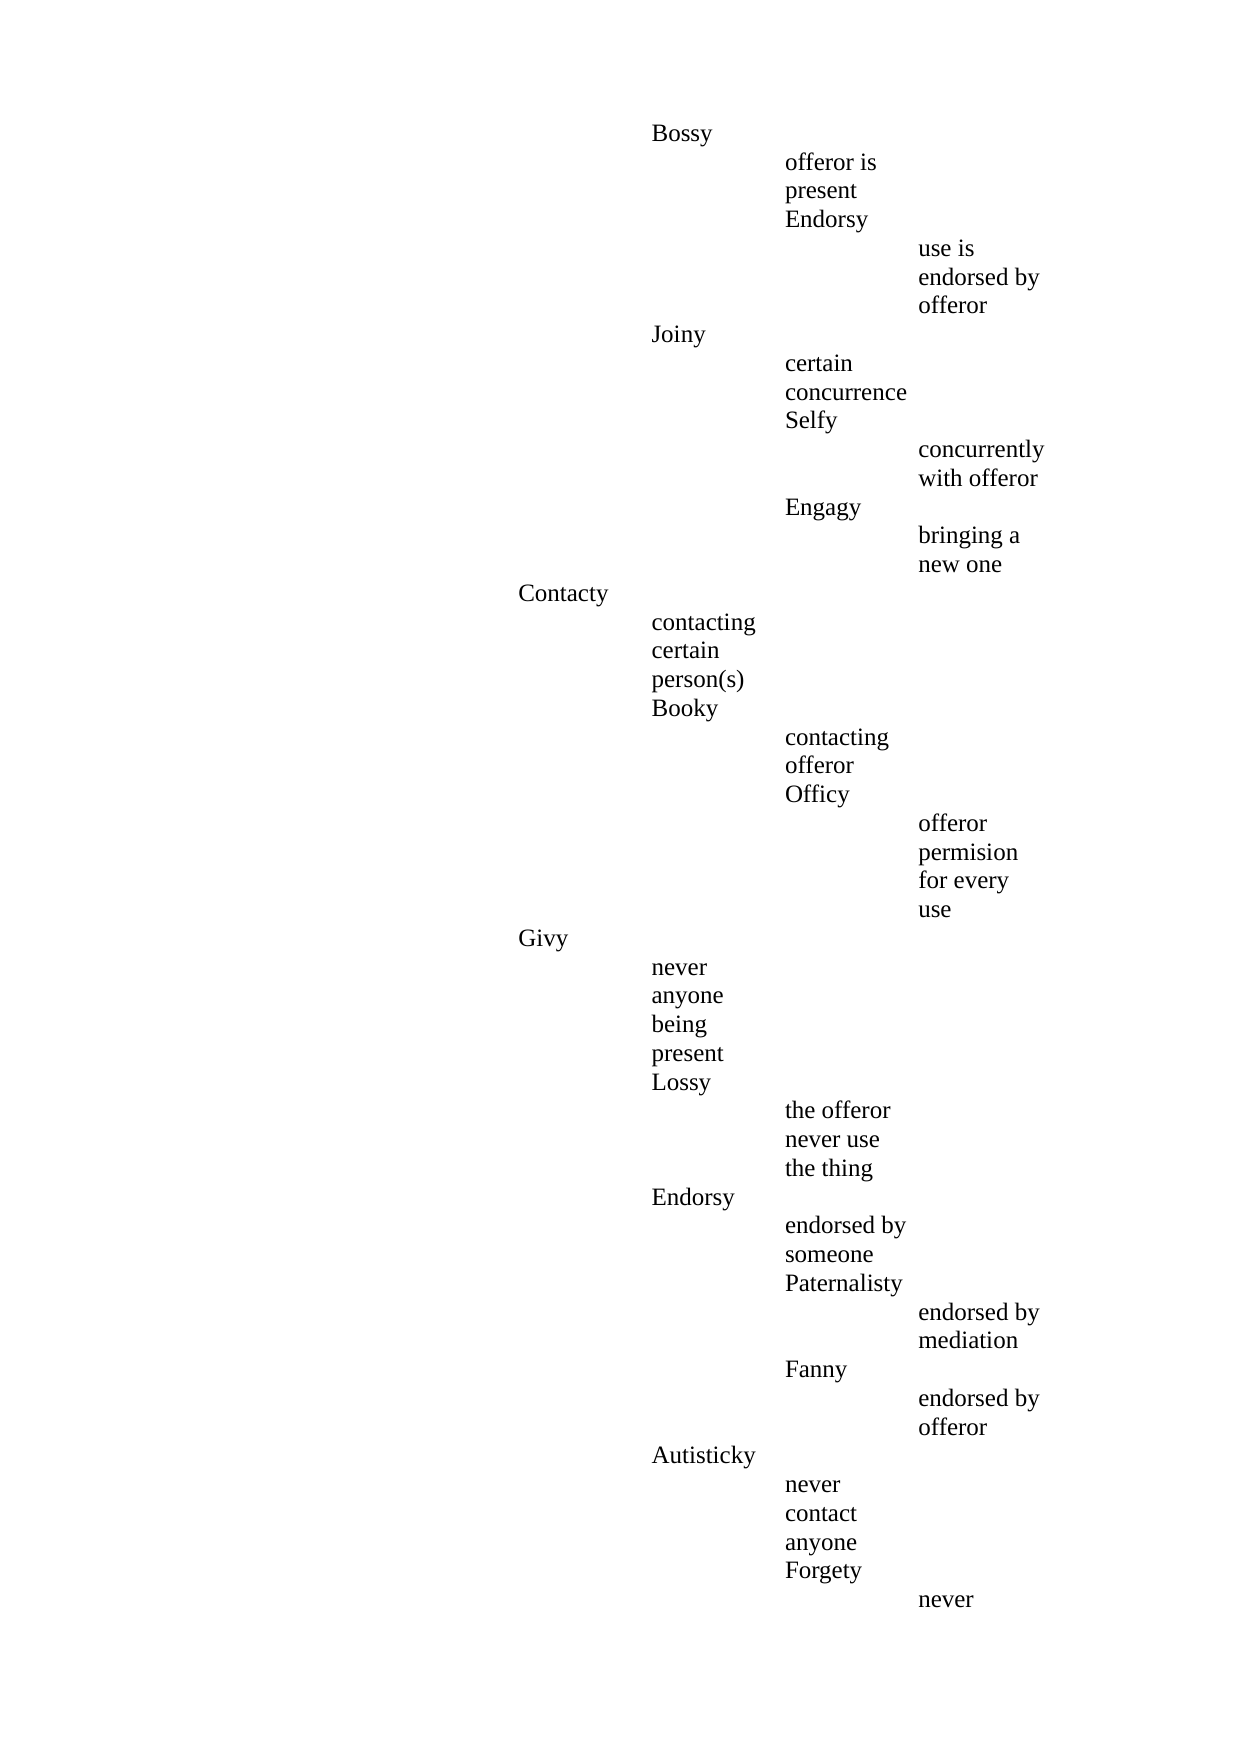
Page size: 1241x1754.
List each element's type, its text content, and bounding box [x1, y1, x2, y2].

table_cell [382, 808, 515, 923]
table_cell [382, 434, 515, 492]
table_cell [1048, 808, 1182, 923]
table_cell [248, 521, 382, 578]
table_cell [382, 1182, 515, 1211]
table_cell [648, 348, 782, 406]
table_cell [782, 521, 915, 578]
table_cell [915, 492, 1048, 521]
table_cell [248, 1441, 382, 1469]
table_cell [648, 923, 782, 952]
table_cell [382, 1441, 515, 1469]
table_cell [382, 492, 515, 521]
table_cell [648, 492, 782, 521]
table_cell [248, 319, 382, 348]
table_cell [382, 1211, 515, 1268]
table_cell [1048, 492, 1182, 521]
table_cell use is endorsed by offeror [915, 233, 1048, 319]
table_cell concurrently with offeror [915, 434, 1048, 492]
table_cell [382, 779, 515, 808]
table_cell [648, 1354, 782, 1383]
table_cell [112, 233, 248, 319]
table_cell [515, 319, 648, 348]
table_cell [515, 434, 648, 492]
table_cell [112, 406, 248, 434]
table_cell [248, 1067, 382, 1096]
table_cell [112, 204, 248, 233]
table_cell [515, 1441, 648, 1469]
table_cell [648, 1268, 782, 1297]
table_cell [1048, 1441, 1182, 1469]
table_cell [112, 1211, 248, 1268]
table_cell [248, 434, 382, 492]
table_cell [112, 1441, 248, 1469]
table_cell [515, 607, 648, 693]
table_cell [248, 578, 382, 607]
table_cell [1048, 406, 1182, 434]
table_cell [248, 607, 382, 693]
table_cell [112, 1268, 248, 1297]
table_cell [1048, 434, 1182, 492]
table_cell [1048, 233, 1182, 319]
table_cell [1048, 952, 1182, 1067]
table_cell [648, 1584, 782, 1613]
table_cell [915, 1211, 1048, 1268]
table_cell [515, 233, 648, 319]
table_cell [382, 233, 515, 319]
table_cell [915, 779, 1048, 808]
table_cell [382, 1096, 515, 1182]
table_cell [1048, 521, 1182, 578]
table_cell [515, 1268, 648, 1297]
table_cell [782, 1441, 915, 1469]
table_cell [248, 1556, 382, 1584]
table_cell [782, 434, 915, 492]
table_cell [248, 492, 382, 521]
table_cell [248, 406, 382, 434]
table_cell [382, 1354, 515, 1383]
table_cell [1048, 1383, 1182, 1441]
table_cell [248, 1297, 382, 1354]
table_cell [1048, 1469, 1182, 1556]
table_cell [915, 722, 1048, 779]
table_cell [515, 521, 648, 578]
table_cell [515, 1584, 648, 1613]
table_cell [915, 1067, 1048, 1096]
table_cell [648, 1383, 782, 1441]
table_cell [112, 492, 248, 521]
table_cell [515, 693, 648, 722]
table_cell [915, 319, 1048, 348]
table_cell [515, 406, 648, 434]
table_cell [1048, 722, 1182, 779]
table_cell [515, 1067, 648, 1096]
table_cell [382, 348, 515, 406]
table_cell [648, 808, 782, 923]
table_cell [382, 1067, 515, 1096]
table_cell endorsed by someone [782, 1211, 915, 1268]
table_cell [1048, 1268, 1182, 1297]
table_cell [648, 1469, 782, 1556]
table_cell [112, 952, 248, 1067]
table_cell [382, 118, 515, 147]
table_cell [112, 147, 248, 204]
table_cell Forgety [782, 1556, 915, 1584]
table_cell [1048, 147, 1182, 204]
table_cell [1048, 1297, 1182, 1354]
table_cell [112, 348, 248, 406]
table_cell [382, 693, 515, 722]
table_cell [248, 1584, 382, 1613]
table_cell [515, 1096, 648, 1182]
table_cell [515, 779, 648, 808]
table_cell [915, 1556, 1048, 1584]
table_cell [515, 147, 648, 204]
table_cell [515, 1469, 648, 1556]
table_cell Contacty [515, 578, 648, 607]
table_cell [782, 319, 915, 348]
table_cell [515, 204, 648, 233]
table_cell [1048, 1182, 1182, 1211]
table_cell [248, 1096, 382, 1182]
table_cell [648, 521, 782, 578]
table_cell [648, 1297, 782, 1354]
table_cell [782, 607, 915, 693]
table_cell certain concurrence [782, 348, 915, 406]
table_cell [1048, 204, 1182, 233]
table_cell [515, 1556, 648, 1584]
table_cell [382, 1556, 515, 1584]
table_cell [112, 693, 248, 722]
table_cell offeror permision for every use [915, 808, 1048, 923]
table_cell [248, 1211, 382, 1268]
table_cell [112, 118, 248, 147]
table_cell [915, 578, 1048, 607]
table_cell [515, 952, 648, 1067]
table_cell [782, 923, 915, 952]
table_cell [915, 1182, 1048, 1211]
table_cell [1048, 1354, 1182, 1383]
table_cell [915, 1096, 1048, 1182]
table_cell [915, 147, 1048, 204]
table_cell [382, 1297, 515, 1354]
table_cell [112, 607, 248, 693]
table_cell [1048, 319, 1182, 348]
table_cell [382, 319, 515, 348]
table_cell [382, 1469, 515, 1556]
table_cell [515, 1182, 648, 1211]
table_cell [1048, 1584, 1182, 1613]
table_cell [915, 952, 1048, 1067]
table_cell [782, 1584, 915, 1613]
table_cell [1048, 779, 1182, 808]
table_cell [382, 578, 515, 607]
table_cell [1048, 1096, 1182, 1182]
table_cell [248, 204, 382, 233]
table_cell never [915, 1584, 1048, 1613]
table_cell [515, 1383, 648, 1441]
table_cell [515, 118, 648, 147]
table_cell [915, 118, 1048, 147]
table_cell [112, 1297, 248, 1354]
table_cell [248, 1469, 382, 1556]
table_cell [782, 118, 915, 147]
table_cell [382, 204, 515, 233]
table_cell [515, 1354, 648, 1383]
table_cell [382, 952, 515, 1067]
table_cell offeror is present [782, 147, 915, 204]
table_cell Paternalisty [782, 1268, 915, 1297]
table_cell [248, 147, 382, 204]
table_cell [515, 808, 648, 923]
table_cell [248, 923, 382, 952]
table_cell [248, 1182, 382, 1211]
table_cell [915, 1469, 1048, 1556]
table_cell never anyone being present [648, 952, 782, 1067]
table_cell Endorsy [782, 204, 915, 233]
table_cell [248, 1354, 382, 1383]
table_cell never contact anyone [782, 1469, 915, 1556]
table_cell Bossy [648, 118, 782, 147]
table_cell [515, 1211, 648, 1268]
table_cell [382, 147, 515, 204]
table_cell [1048, 607, 1182, 693]
table_cell Selfy [782, 406, 915, 434]
table_cell [382, 923, 515, 952]
table_cell [915, 348, 1048, 406]
table_cell [112, 1584, 248, 1613]
table_cell [915, 1354, 1048, 1383]
table_cell Fanny [782, 1354, 915, 1383]
table_cell [648, 233, 782, 319]
table_cell contacting offeror [782, 722, 915, 779]
table_cell [1048, 693, 1182, 722]
table_cell [648, 204, 782, 233]
table_cell [515, 1297, 648, 1354]
table_cell [515, 348, 648, 406]
table_cell [112, 808, 248, 923]
table_cell [1048, 1067, 1182, 1096]
table_cell Lossy [648, 1067, 782, 1096]
table_cell [112, 1383, 248, 1441]
table_cell [382, 1383, 515, 1441]
table_cell [648, 1211, 782, 1268]
table_cell [248, 233, 382, 319]
table_cell [112, 1354, 248, 1383]
table_cell [782, 233, 915, 319]
table_cell [648, 722, 782, 779]
table_cell [248, 779, 382, 808]
table_cell [112, 521, 248, 578]
table_cell [112, 923, 248, 952]
table_cell endorsed by mediation [915, 1297, 1048, 1354]
table_cell [1048, 1211, 1182, 1268]
table_cell Engagy [782, 492, 915, 521]
table_cell [648, 779, 782, 808]
table_cell [248, 808, 382, 923]
table_cell [382, 722, 515, 779]
table_cell endorsed by offeror [915, 1383, 1048, 1441]
table_cell Autisticky [648, 1441, 782, 1469]
table_cell [782, 578, 915, 607]
table_cell [915, 923, 1048, 952]
table_cell [782, 1383, 915, 1441]
table_cell Joiny [648, 319, 782, 348]
table_cell [1048, 578, 1182, 607]
table_cell [648, 578, 782, 607]
table_cell Endorsy [648, 1182, 782, 1211]
table_cell [112, 722, 248, 779]
table_cell [248, 1268, 382, 1297]
table_cell [915, 1441, 1048, 1469]
table_cell [915, 693, 1048, 722]
table_cell Booky [648, 693, 782, 722]
table_cell [382, 1584, 515, 1613]
table_cell [782, 1297, 915, 1354]
table_cell [915, 204, 1048, 233]
table_cell [648, 406, 782, 434]
table_cell [248, 118, 382, 147]
table_cell [112, 1469, 248, 1556]
table_cell [112, 319, 248, 348]
table_cell [648, 1096, 782, 1182]
table_cell [1048, 348, 1182, 406]
table_cell [782, 1067, 915, 1096]
table_cell [782, 952, 915, 1067]
table_cell [1048, 118, 1182, 147]
table_cell Officy [782, 779, 915, 808]
table_cell [248, 722, 382, 779]
table_cell contacting certain person(s) [648, 607, 782, 693]
table_cell [112, 434, 248, 492]
table_cell Givy [515, 923, 648, 952]
table_cell [382, 1268, 515, 1297]
table_cell [515, 492, 648, 521]
table_cell [782, 693, 915, 722]
table_cell [915, 607, 1048, 693]
table_cell [248, 952, 382, 1067]
table_cell [382, 521, 515, 578]
table_cell [1048, 923, 1182, 952]
table_cell [382, 607, 515, 693]
table_cell [248, 348, 382, 406]
table_cell [112, 1182, 248, 1211]
table_cell [1048, 1556, 1182, 1584]
table_cell [112, 1096, 248, 1182]
table_cell [112, 1067, 248, 1096]
table_cell [648, 147, 782, 204]
table_cell [648, 434, 782, 492]
table_cell [248, 1383, 382, 1441]
table_cell [782, 808, 915, 923]
table_cell [248, 693, 382, 722]
table_cell [782, 1182, 915, 1211]
table_cell [915, 1268, 1048, 1297]
table_cell [382, 406, 515, 434]
table_cell [648, 1556, 782, 1584]
table_cell [112, 1556, 248, 1584]
table_cell bringing a new one [915, 521, 1048, 578]
table_cell [112, 578, 248, 607]
table_cell [112, 779, 248, 808]
table_cell [915, 406, 1048, 434]
table_cell the offeror never use the thing [782, 1096, 915, 1182]
table_cell [515, 722, 648, 779]
